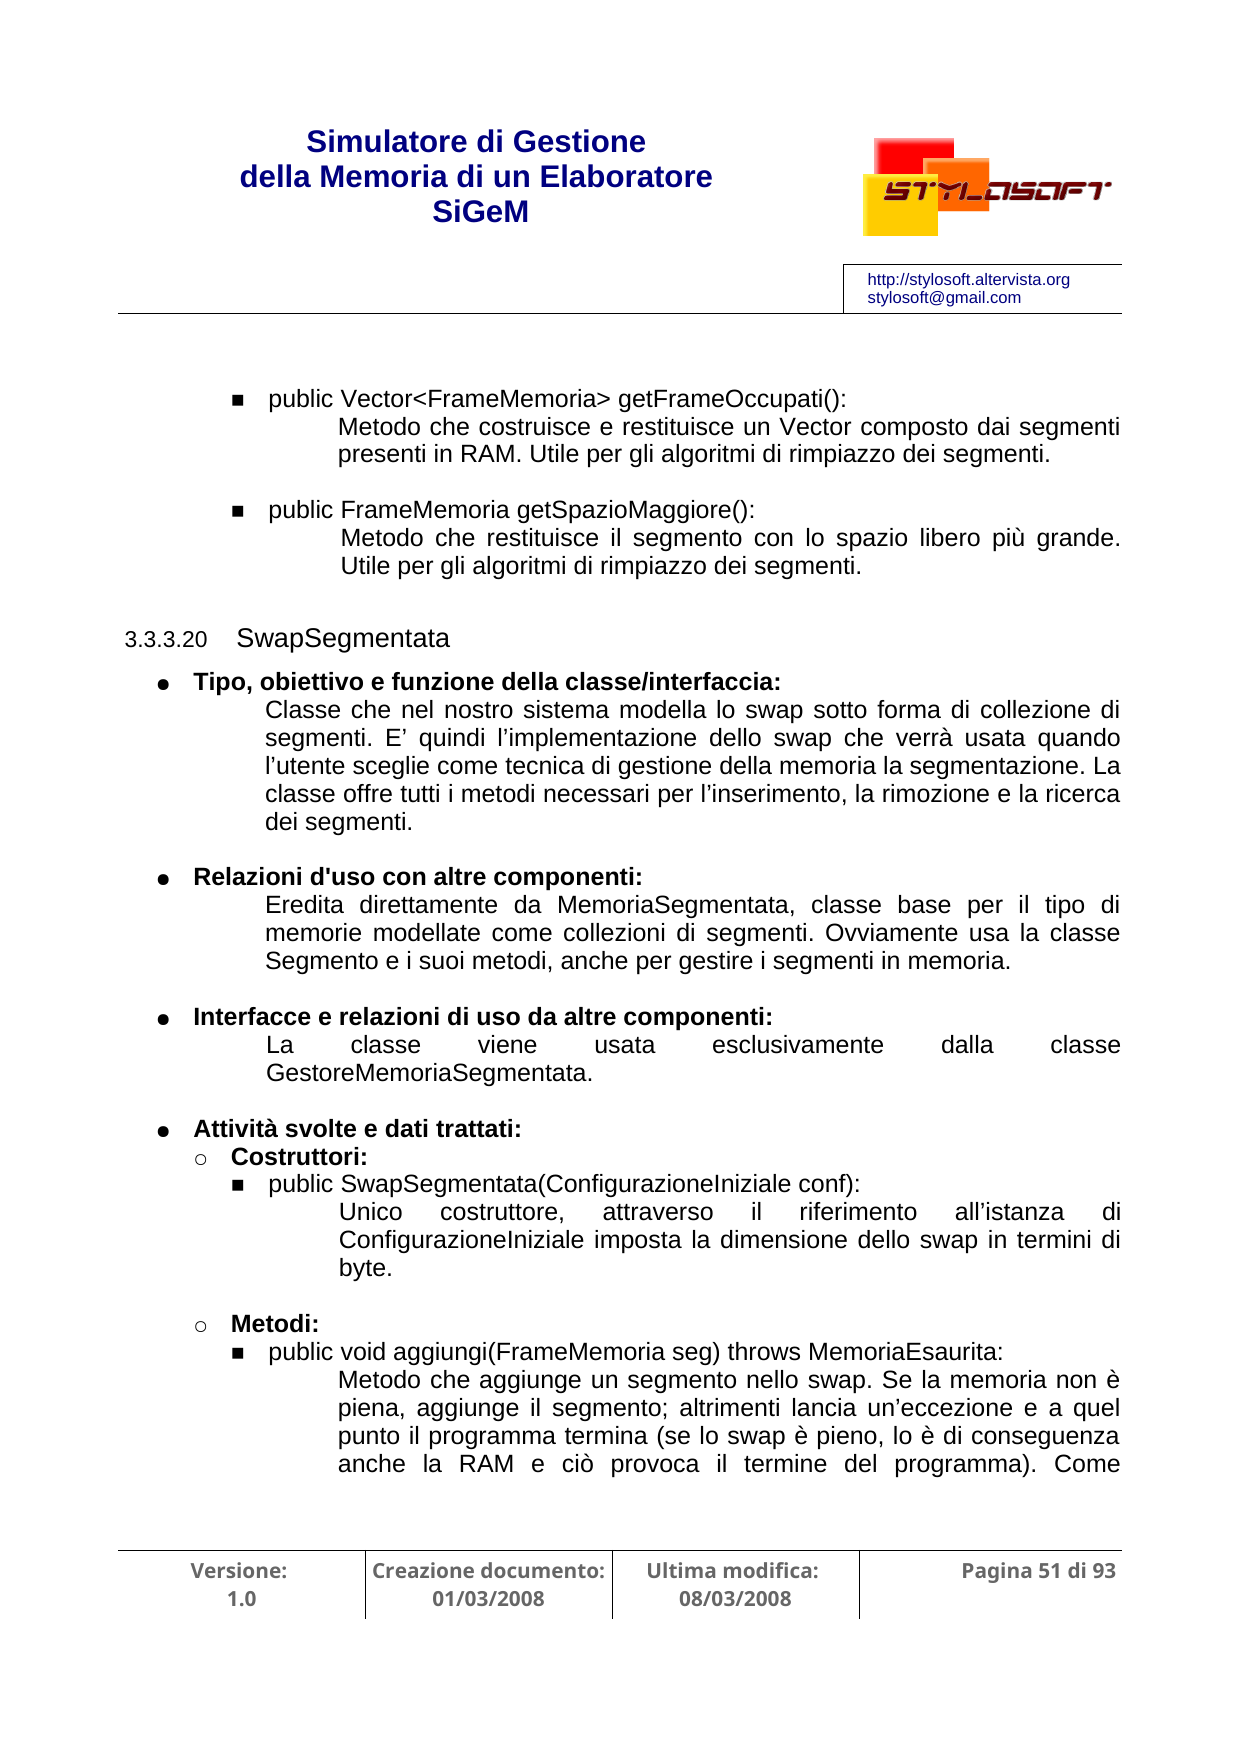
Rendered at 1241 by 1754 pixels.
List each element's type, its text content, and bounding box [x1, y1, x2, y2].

list Relazioni d'uso con altre componenti: [156, 863, 1122, 891]
text Unico costruttore, attraverso il riferimento all’istanza di ConfigurazioneIniziale imposta la dimensione dello swap in termini di byte. [339, 1198, 1122, 1282]
text Metodo che aggiunge un segmento nello swap. Se la memoria non è piena, aggiunge il segmento; altrimenti lancia un’eccezione e a quel punto il programma termina (se lo swap è pieno, lo è di conseguenza anche la RAM e ciò provoca il termine del programma). Come [338, 1366, 1122, 1477]
text La classe viene usata esclusivamente dalla classe GestoreMemoriaSegmentata. [266, 1031, 1122, 1086]
text Classe che nel nostro sistema modella lo swap sotto forma di collezione di segmenti. E’ quindi l’implementazione dello swap che verrà usata quando l’utente sceglie come tecnica di gestione della memoria la segmentazione. La classe offre tutti i metodi necessari per l’inserimento, la rimozione e la ricerca dei segmenti. [265, 696, 1122, 835]
list Costruttori: [193, 1142, 1122, 1170]
list Metodi: [193, 1310, 1122, 1338]
text Metodo che costruisce e restituisce un Vector composto dai segmenti presenti in RAM. Utile per gli algoritmi di rimpiazzo dei segmenti. [338, 412, 1122, 468]
list public void aggiungi(FrameMemoria seg) throws MemoriaEsaurita: [231, 1338, 1122, 1366]
list Tipo, obiettivo e funzione della classe/interfaccia: [156, 668, 1122, 696]
list public FrameMemoria getSpazioMaggiore(): [231, 496, 1122, 524]
list public Vector<FrameMemoria> getFrameOccupati(): [231, 384, 1122, 412]
list Interfacce e relazioni di uso da altre componenti: [156, 1003, 1122, 1031]
text Metodo che restituisce il segmento con lo spazio libero più grande. Utile per gli algoritmi di rimpiazzo dei segmenti. [340, 524, 1122, 580]
picture [848, 123, 1117, 247]
list Attività svolte e dati trattati: [156, 1114, 1122, 1142]
text Eredita direttamente da MemoriaSegmentata, classe base per il tipo di memorie modellate come collezioni di segmenti. Ovviamente usa la classe Segmento e i suoi metodi, anche per gestire i segmenti in memoria. [265, 891, 1122, 975]
list public SwapSegmentata(ConfigurazioneIniziale conf): [231, 1170, 1122, 1198]
subtitle SwapSegmentata [118, 623, 1122, 653]
